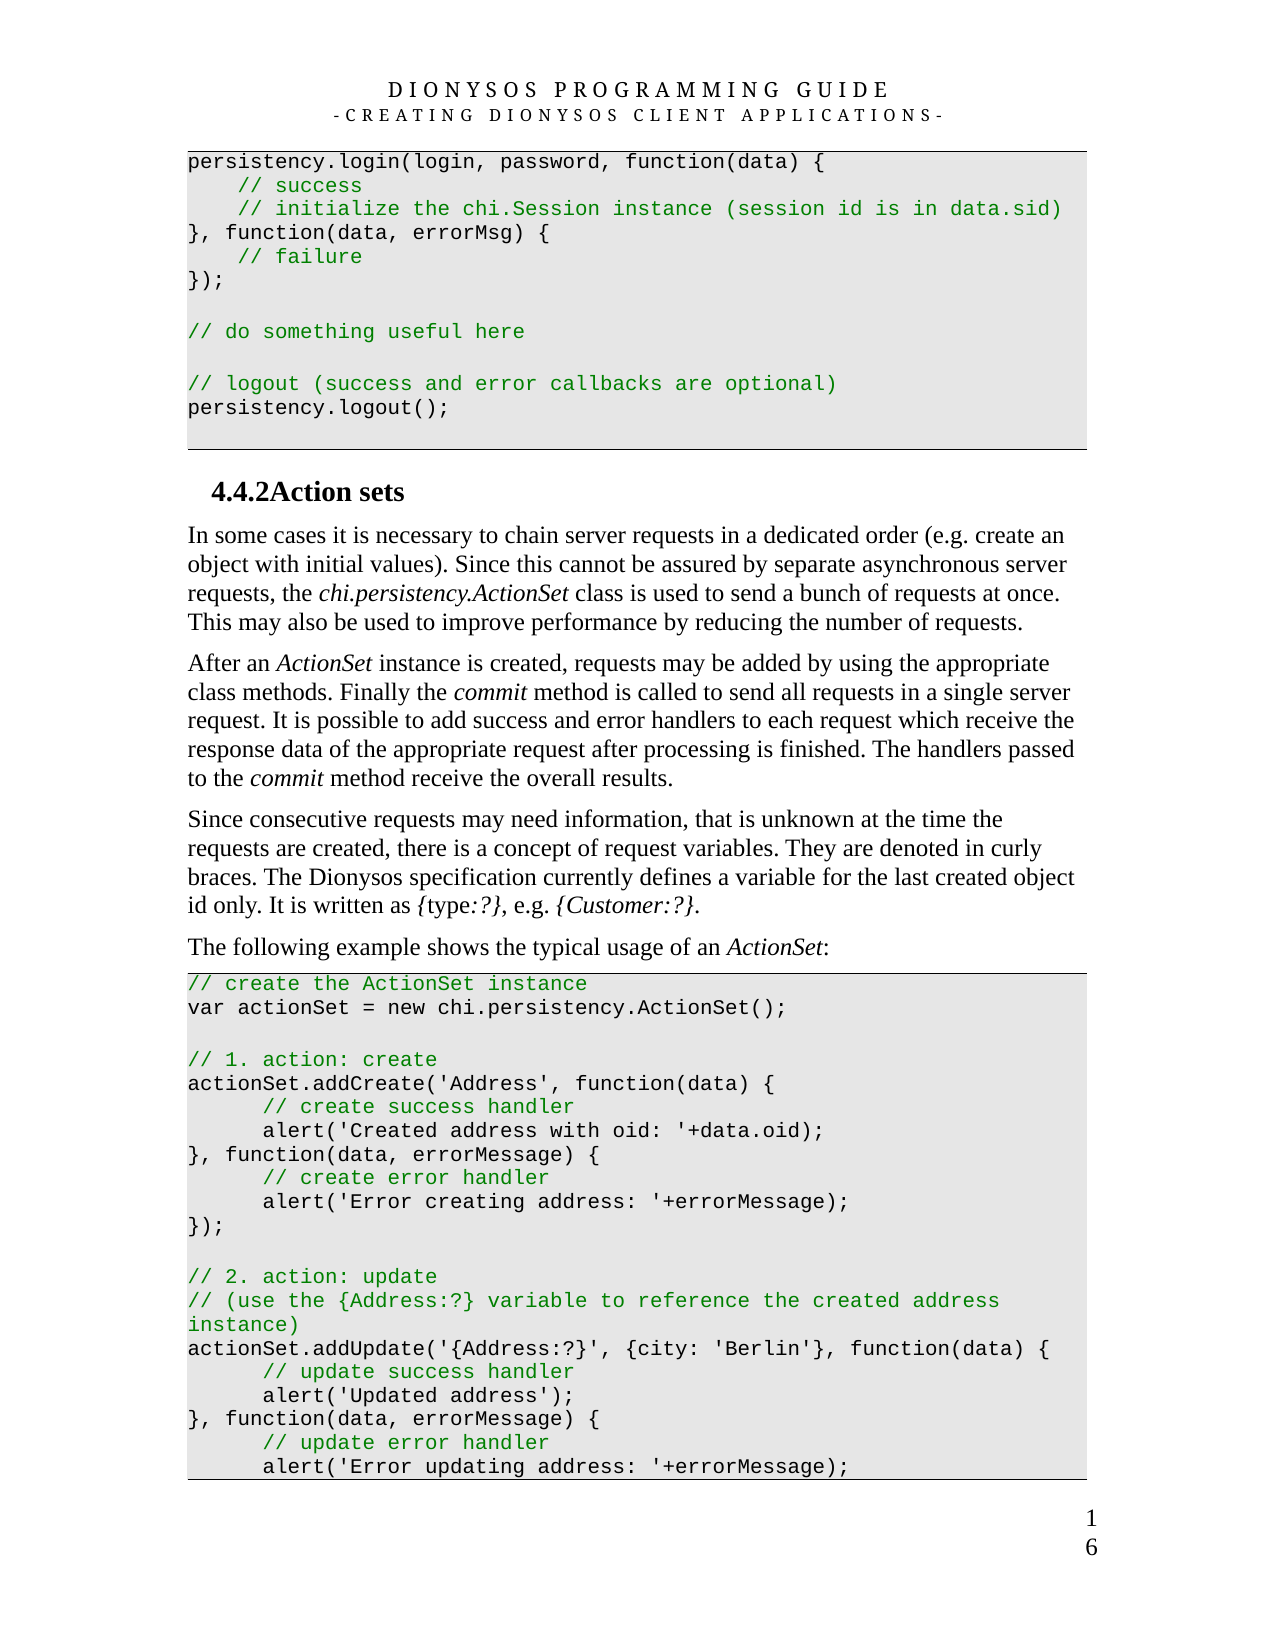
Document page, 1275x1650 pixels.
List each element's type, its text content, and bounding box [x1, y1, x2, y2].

text // create the ActionSet instance [187, 974, 1087, 997]
text // success [187, 175, 1087, 198]
text // update success handler [187, 1361, 1087, 1385]
text // 1. action: create [187, 1049, 1087, 1073]
text actionSet.addUpdate('{Address:?}', {city: 'Berlin'}, function(data) { [187, 1337, 1087, 1361]
text }, function(data, errorMessage) { [187, 1408, 1087, 1432]
text actionSet.addCreate('Address', function(data) { [187, 1073, 1087, 1096]
text // update error handler [187, 1432, 1087, 1455]
text // initialize the chi.Session instance (session id is in data.sid) [187, 198, 1087, 222]
text // 2. action: update [187, 1267, 1087, 1290]
text // create success handler [187, 1096, 1087, 1120]
text In some cases it is necessary to chain server requests in a dedicated order (e.g. create an object with initial values). Since this cannot be assured by separate asynchronous server requests, the chi.persistency.ActionSet class is used to send a bunch of requests at once. This may also be used to improve performance by reducing the number of requests. [187, 520, 1087, 635]
text }, function(data, errorMsg) { [187, 222, 1087, 246]
text After an ActionSet instance is created, requests may be added by using the appropriate class methods. Finally the commit method is called to send all requests in a single server request. It is possible to add success and error handlers to each request which receive the response data of the appropriate request after processing is finished. The handlers passed to the commit method receive the overall results. [187, 648, 1087, 792]
text }, function(data, errorMessage) { [187, 1144, 1087, 1167]
text // (use the {Address:?} variable to reference the created address instance) [187, 1290, 1087, 1337]
text // logout (success and error callbacks are optional) [187, 373, 1087, 397]
text alert('Updated address'); [187, 1385, 1087, 1408]
subtitle Action sets [187, 474, 1087, 508]
text // create error handler [187, 1167, 1087, 1191]
text // do something useful here [187, 321, 1087, 345]
text }); [187, 269, 1087, 293]
text persistency.logout(); [187, 397, 1087, 420]
text persistency.login(login, password, function(data) { [187, 152, 1087, 175]
text Since consecutive requests may need information, that is unknown at the time the requests are created, there is a concept of request variables. They are denoted in curly braces. The Dionysos specification currently defines a variable for the last created object id only. It is written as {type:?}, e.g. {Customer:?}. [187, 804, 1087, 919]
text var actionSet = new chi.persistency.ActionSet(); [187, 997, 1087, 1021]
text alert('Error updating address: '+errorMessage); [187, 1455, 1087, 1480]
text The following example shows the typical usage of an ActionSet: [187, 932, 1087, 960]
text alert('Created address with oid: '+data.oid); [187, 1120, 1087, 1144]
text alert('Error creating address: '+errorMessage); [187, 1191, 1087, 1214]
text // failure [187, 246, 1087, 269]
text }); [187, 1214, 1087, 1238]
